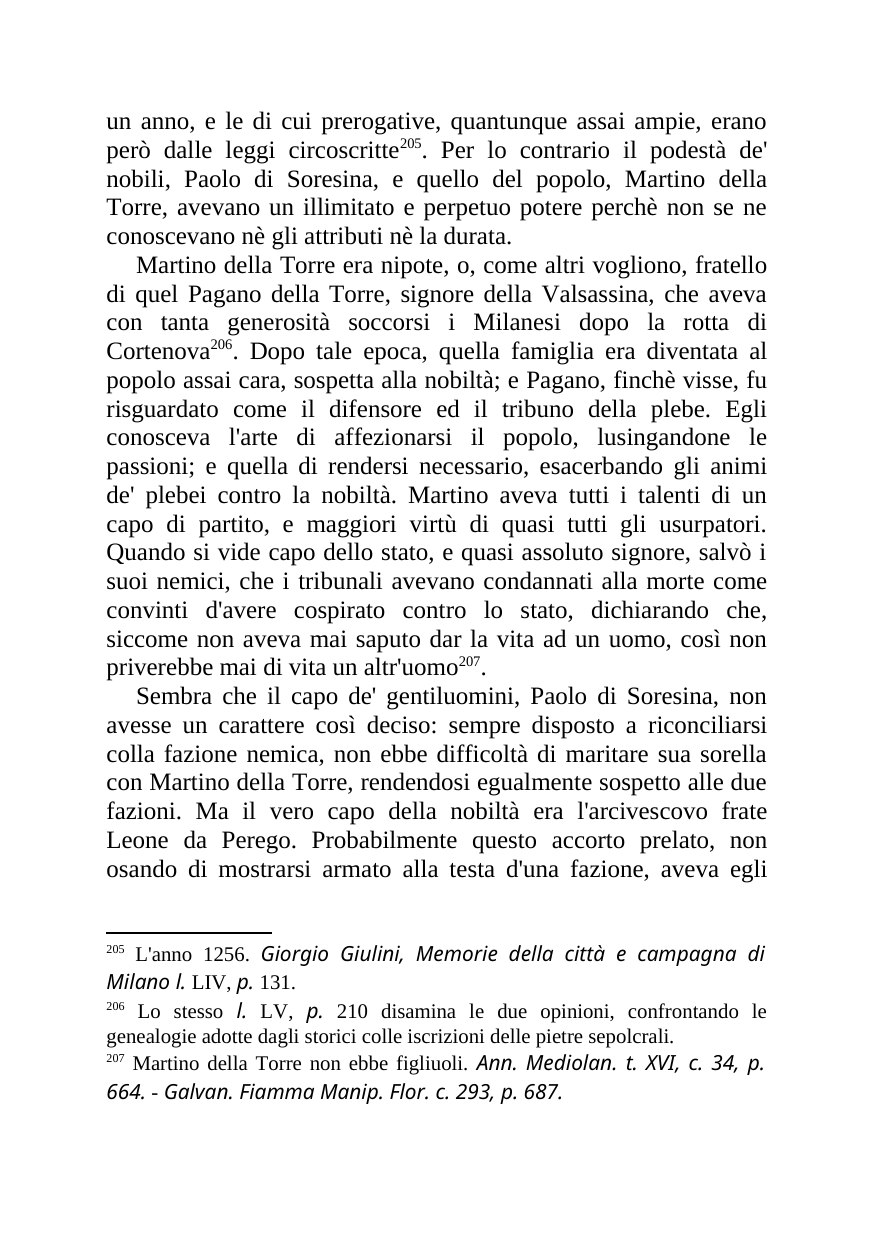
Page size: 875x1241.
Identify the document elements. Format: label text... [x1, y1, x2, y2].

text Martino della Torre non ebbe figliuoli. Ann. Mediolan. t. XVI, c. 34, p. 664. - Galvan. Fiamma Manip. Flor. c. 293, p. 687. [106, 1048, 768, 1105]
text Lo stesso l. LV, p. 210 disamina le due opinioni, confrontando le genealogie adotte dagli storici colle iscrizioni delle pietre sepolcrali. [106, 996, 768, 1048]
text Sembra che il capo de' gentiluomini, Paolo di Soresina, non avesse un carattere così deciso: sempre disposto a riconciliarsi colla fazione nemica, non ebbe difficoltà di maritare sua sorella con Martino della Torre, rendendosi egualmente sospetto alle due fazioni. Ma il vero capo della nobiltà era l'arcivescovo frate Leone da Perego. Probabilmente questo accorto prelato, non osando di mostrarsi armato alla testa d'una fazione, aveva egli [106, 681, 768, 882]
text Martino della Torre era nipote, o, come altri vogliono, fratello di quel Pagano della Torre, signore della Valsassina, che aveva con tanta generosità soccorsi i Milanesi dopo la rotta di Cortenova. Dopo tale epoca, quella famiglia era diventata al popolo assai cara, sospetta alla nobiltà; e Pagano, finchè visse, fu risguardato come il difensore ed il tribuno della plebe. Egli conosceva l'arte di affezionarsi il popolo, lusingandone le passioni; e quella di rendersi necessario, esacerbando gli animi de' plebei contro la nobiltà. Martino aveva tutti i talenti di un capo di partito, e maggiori virtù di quasi tutti gli usurpatori. Quando si vide capo dello stato, e quasi assoluto signore, salvò i suoi nemici, che i tribunali avevano condannati alla morte come convinti d'avere cospirato contro lo stato, dichiarando che, siccome non aveva mai saputo dar la vita ad un uomo, così non priverebbe mai di vita un altr'uomo. [106, 250, 768, 681]
text L'anno 1256. Giorgio Giulini, Memorie della città e campagna di Milano l. LIV, p. 131. [106, 939, 768, 996]
text un anno, e le di cui prerogative, quantunque assai ampie, erano però dalle leggi circoscritte. Per lo contrario il podestà de' nobili, Paolo di Soresina, e quello del popolo, Martino della Torre, avevano un illimitato e perpetuo potere perchè non se ne conoscevano nè gli attributi nè la durata. [106, 106, 768, 250]
